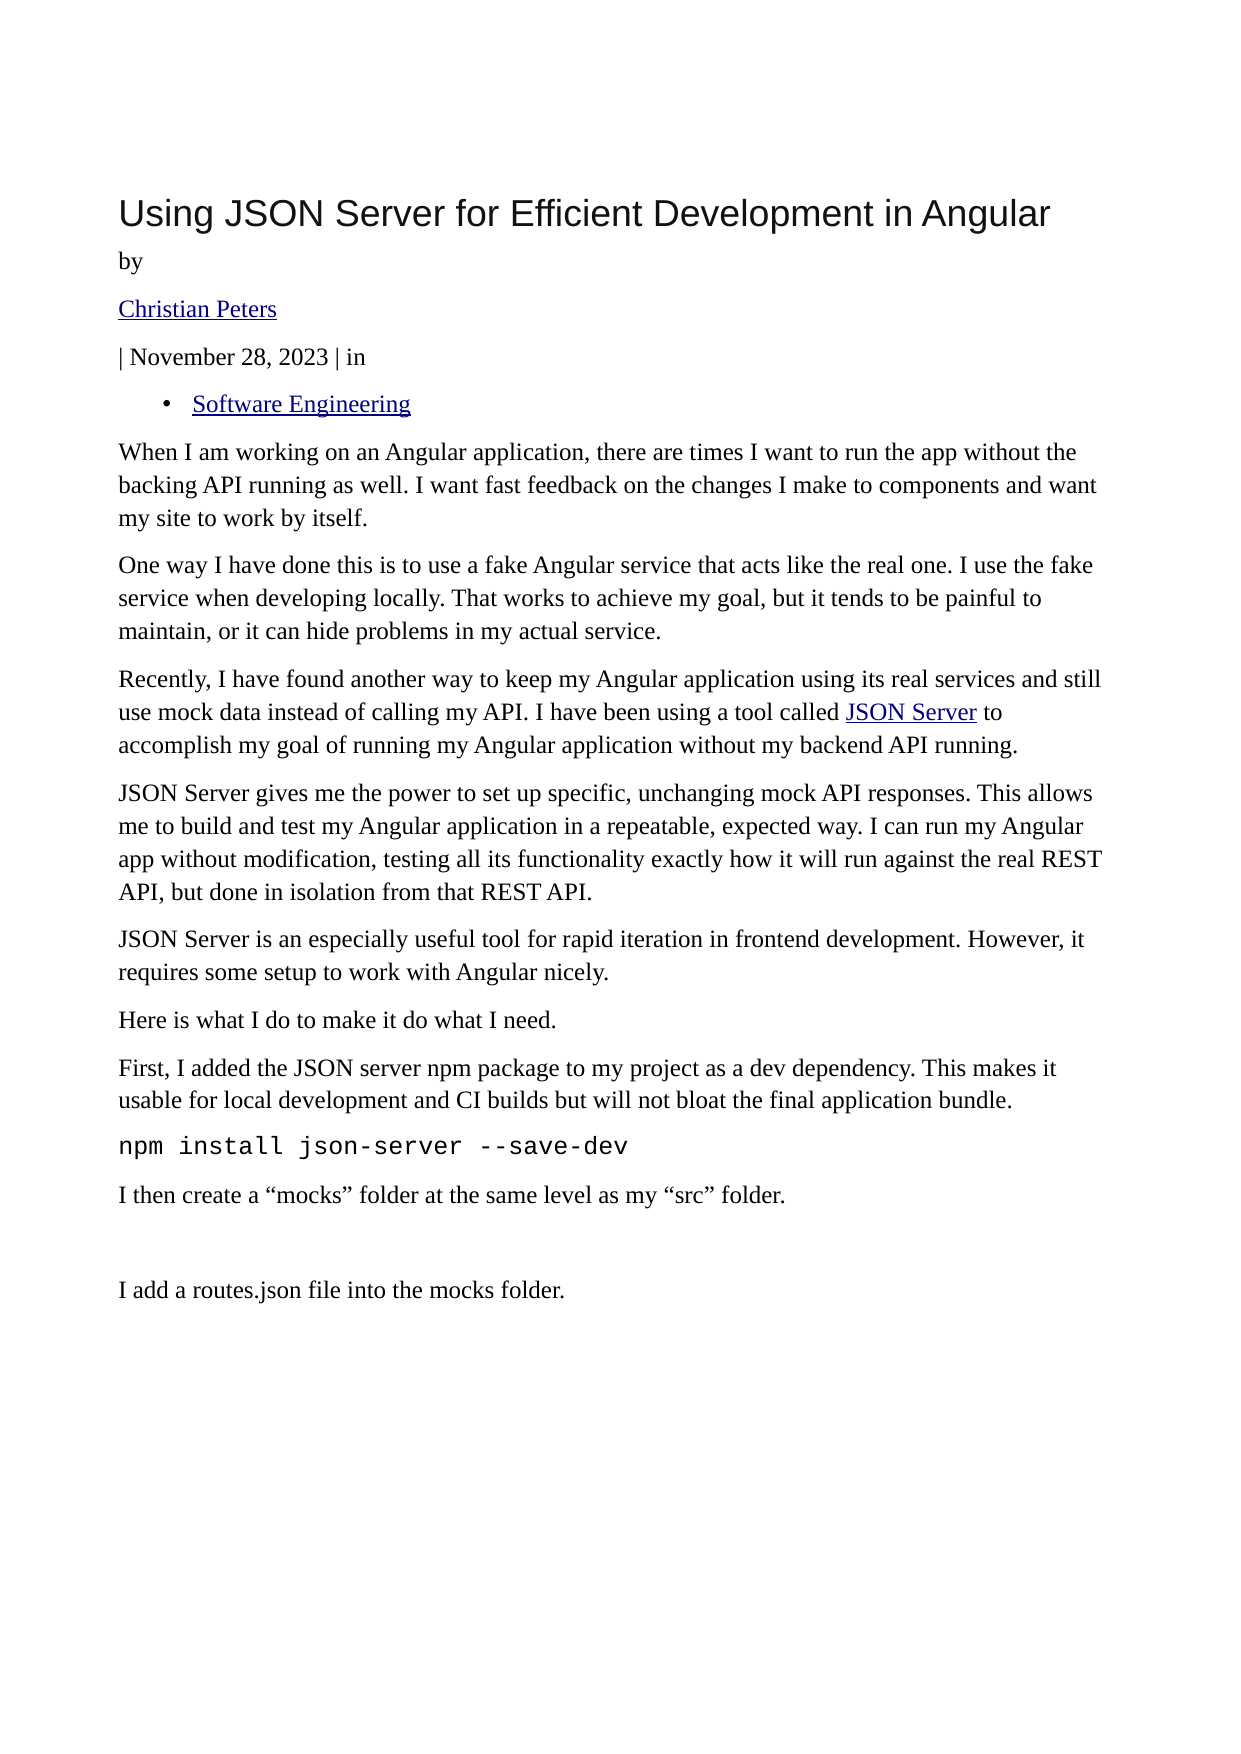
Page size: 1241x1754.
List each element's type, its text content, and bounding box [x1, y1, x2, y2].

subtitle Using JSON Server for Efficient Development in Angular [118, 191, 1122, 234]
text I then create a “mocks” folder at the same level as my “src” folder. [118, 1180, 1122, 1209]
text Recently, I have found another way to keep my Angular application using its real services and still use mock data instead of calling my API. I have been using a tool called JSON Server to accomplish my goal of running my Angular application without my backend API running. [118, 664, 1122, 759]
text I add a routes.json file into the mocks folder. [118, 1276, 1122, 1304]
text Here is what I do to make it do what I need. [118, 1005, 1122, 1034]
text npm install json-server --save-dev [118, 1133, 1122, 1162]
text JSON Server gives me the power to set up specific, unchanging mock API responses. This allows me to build and test my Angular application in a repeatable, expected way. I can run my Angular app without modification, testing all its functionality exactly how it will run against the real REST API, but done in isolation from that REST API. [118, 778, 1122, 906]
list Software Engineering [162, 389, 1122, 418]
text When I am working on an Angular application, there are times I want to run the app without the backing API running as well. I want fast feedback on the changes I make to components and want my site to work by itself. [118, 437, 1122, 532]
text by [118, 246, 1122, 275]
text JSON Server is an especially useful tool for rapid iteration in frontend development. However, it requires some setup to work with Angular nicely. [118, 924, 1122, 986]
text Christian Peters [118, 294, 1122, 323]
text | November 28, 2023 | in [118, 342, 1122, 370]
text First, I added the JSON server npm package to my project as a dev dependency. This makes it usable for local development and CI builds but will not bloat the final application bundle. [118, 1053, 1122, 1114]
text One way I have done this is to use a fake Angular service that acts like the real one. I use the fake service when developing locally. That works to achieve my goal, but it tends to be painful to maintain, or it can hide problems in my actual service. [118, 550, 1122, 645]
